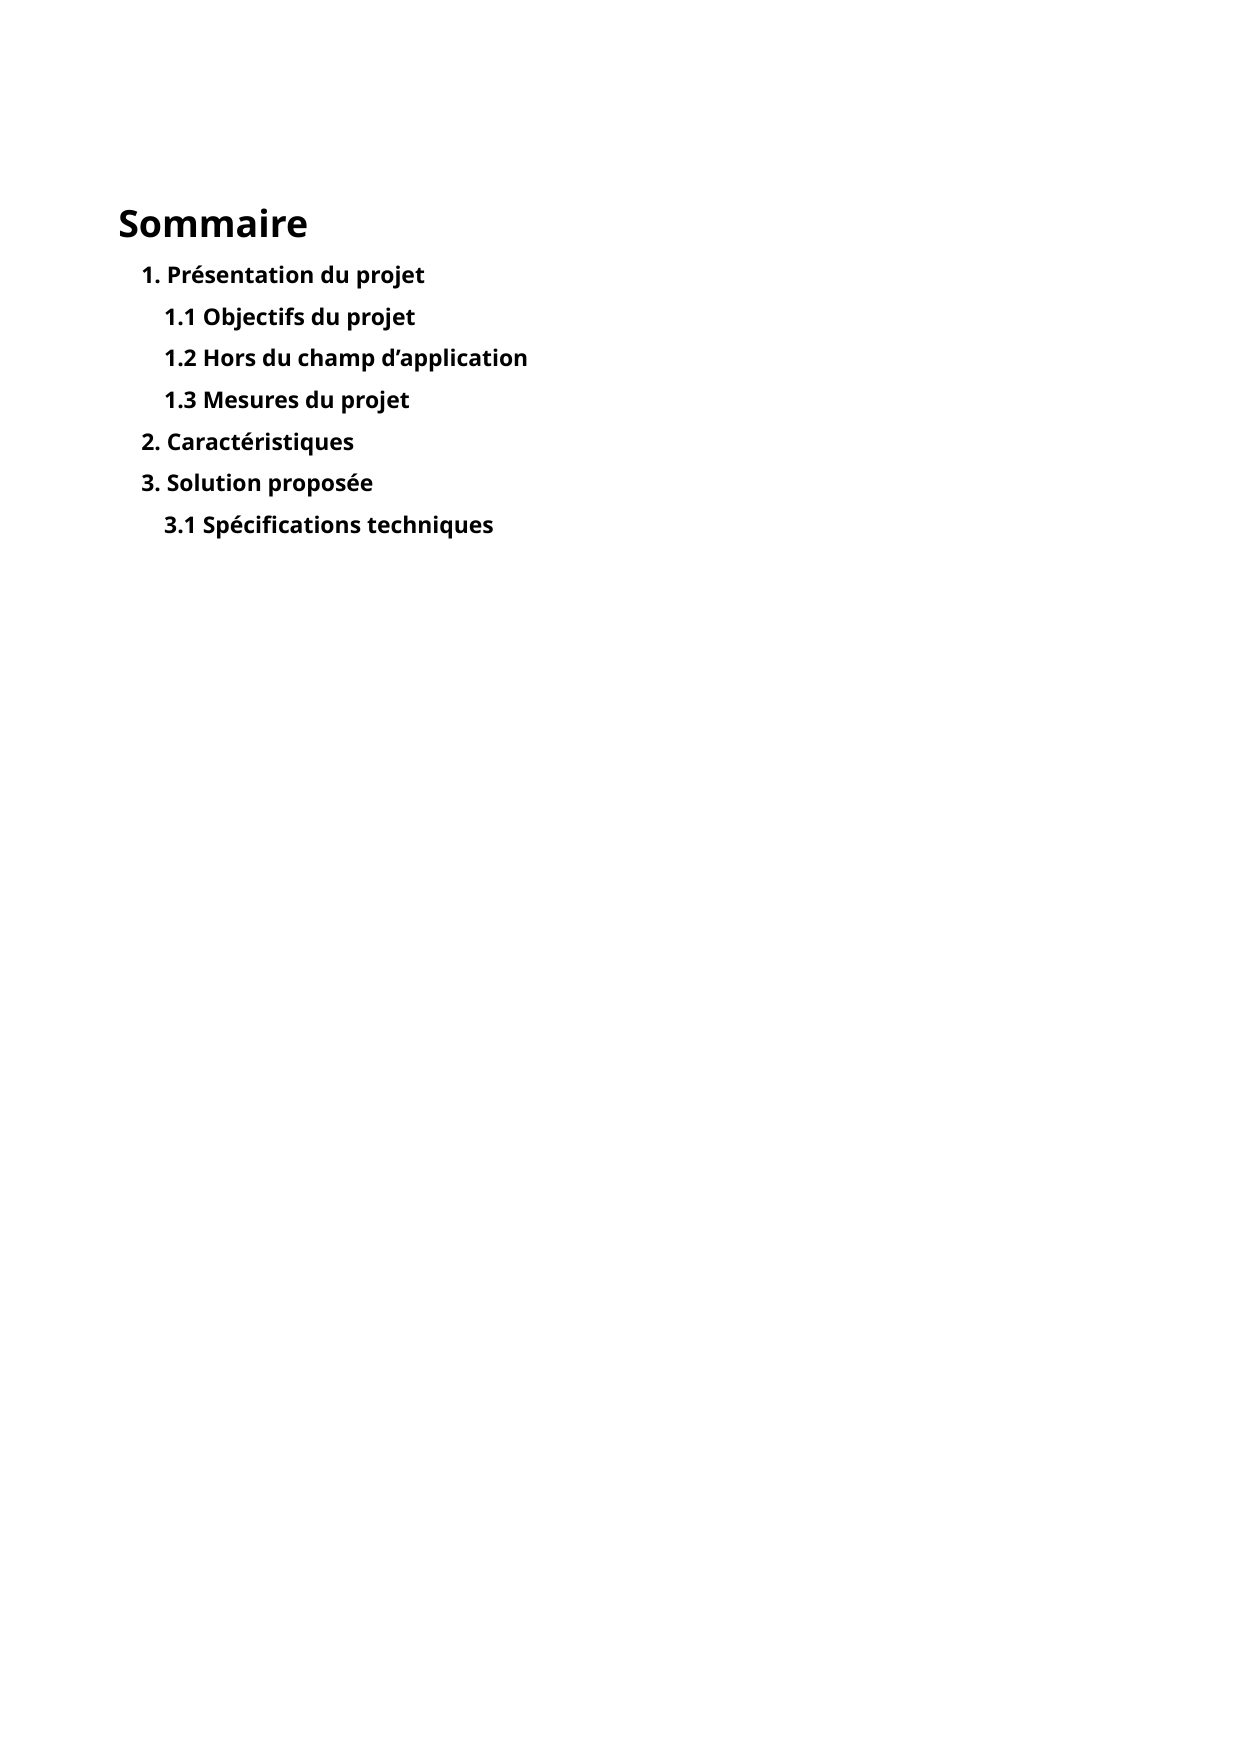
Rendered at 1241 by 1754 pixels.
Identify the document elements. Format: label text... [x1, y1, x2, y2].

text 1. Présentation du projet [141, 259, 1122, 290]
text 2. Caractéristiques [141, 425, 1122, 457]
text 1.2 Hors du champ d’application [164, 342, 1122, 373]
text 3.1 Spécifications techniques [164, 509, 1122, 540]
text 1.1 Objectifs du projet [164, 300, 1122, 332]
text 1.3 Mesures du projet [164, 384, 1122, 415]
text Sommaire [118, 197, 1122, 248]
text 3. Solution proposée [141, 467, 1122, 498]
